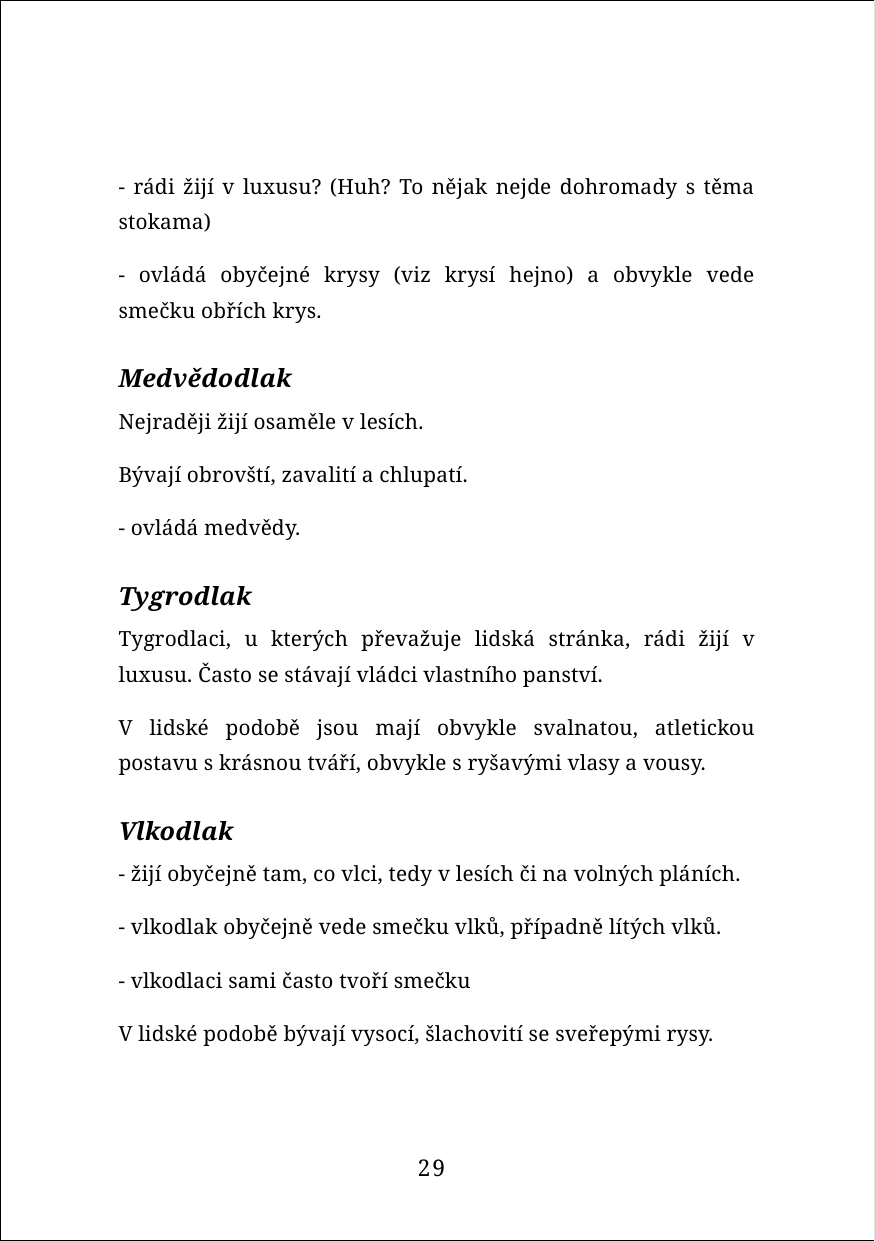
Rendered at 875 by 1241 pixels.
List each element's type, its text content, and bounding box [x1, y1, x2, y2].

subtitle Vlkodlak [118, 813, 756, 847]
text V lidské podobě bývají vysocí, šlachovití se sveřepými rysy. [118, 1019, 756, 1047]
text - ovládá medvědy. [118, 513, 756, 542]
text - žijí obyčejně tam, co vlci, tedy v lesích či na volných pláních. [118, 859, 756, 888]
text Bývají obrovští, zavalití a chlupatí. [118, 460, 756, 488]
text - ovládá obyčejné krysy (viz krysí hejno) a obvykle vede smečku obřích krys. [118, 261, 756, 324]
text Tygrodlaci, u kterých převažuje lidská stránka, rádi žijí v luxusu. Často se stávají vládci vlastního panství. [118, 624, 756, 688]
subtitle Tygrodlak [118, 578, 756, 612]
text - vlkodlaci sami často tvoří smečku [118, 966, 756, 994]
text - rádi žijí v luxusu? (Huh? To nějak nejde dohromady s těma stokama) [118, 172, 756, 236]
text Nejraději žijí osaměle v lesích. [118, 407, 756, 435]
text - vlkodlak obyčejně vede smečku vlků, případně lítých vlků. [118, 912, 756, 941]
subtitle Medvědodlak [118, 361, 756, 395]
text V lidské podobě jsou mají obvykle svalnatou, atletickou postavu s krásnou tváří, obvykle s ryšavými vlasy a vousy. [118, 713, 756, 777]
